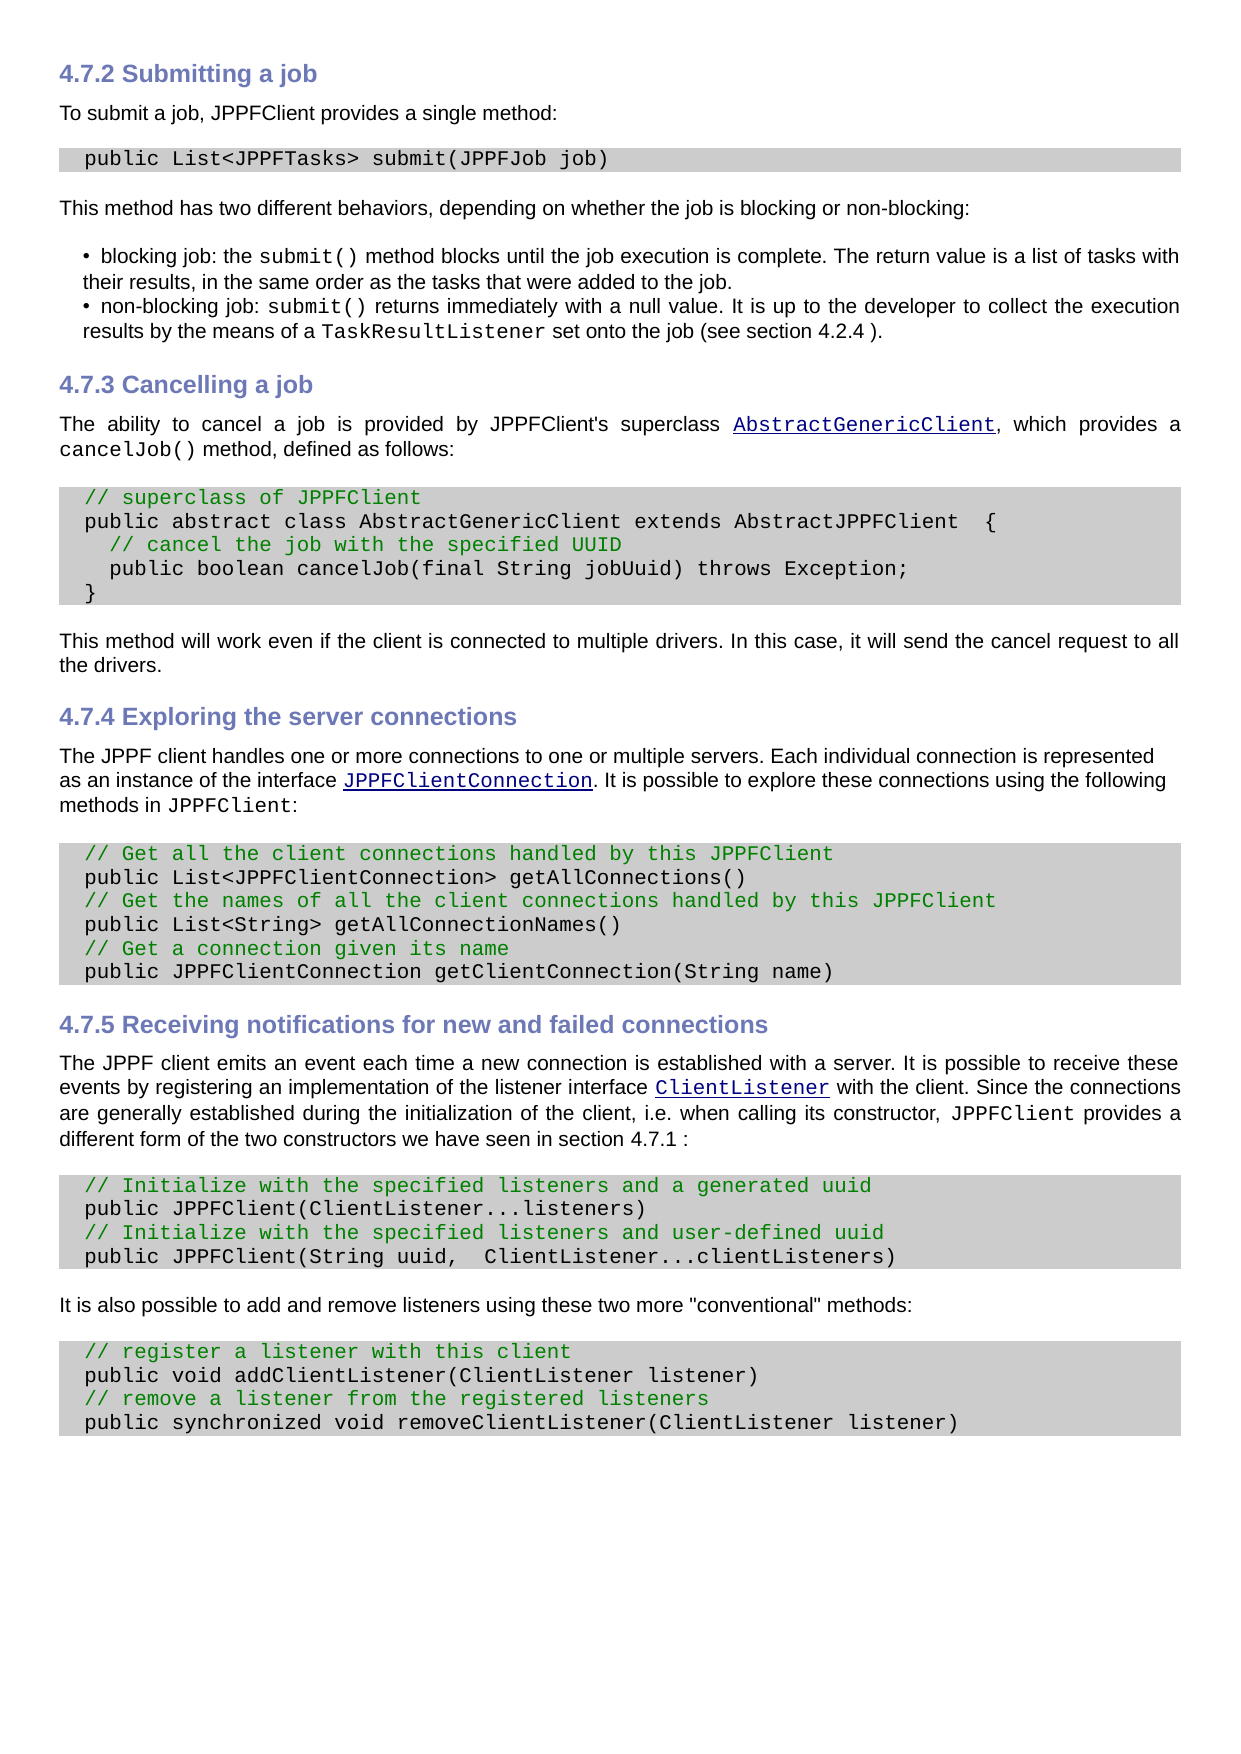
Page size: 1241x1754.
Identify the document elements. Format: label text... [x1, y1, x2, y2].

text // Initialize with the specified listeners and a generated uuid [59, 1175, 1181, 1198]
text The JPPF client handles one or more connections to one or multiple servers. Each individual connection is represented as an instance of the interface JPPFClientConnection. It is possible to explore these connections using the following methods in JPPFClient: [59, 743, 1181, 819]
list blocking job: the submit() method blocks until the job execution is complete. The return value is a list of tasks with their results, in the same order as the tasks that were added to the job. [83, 244, 1181, 293]
text // cancel the job with the specified UUID [59, 534, 1181, 558]
text public List<JPPFTasks> submit(JPPFJob job) [59, 148, 1181, 172]
text // Get the names of all the client connections handled by this JPPFClient [59, 890, 1181, 914]
text // Get all the client connections handled by this JPPFClient [59, 843, 1181, 867]
text public List<String> getAllConnectionNames() [59, 914, 1181, 938]
text The JPPF client emits an event each time a new connection is established with a server. It is possible to receive these events by registering an implementation of the listener interface ClientListener with the client. Since the connections are generally established during the initialization of the client, i.e. when calling its constructor, JPPFClient provides a different form of the two constructors we have seen in section 4.7.1: [59, 1051, 1181, 1151]
text It is also possible to add and remove listeners using these two more "conventional" methods: [59, 1293, 1181, 1317]
text public abstract class AbstractGenericClient extends AbstractJPPFClient { [59, 511, 1181, 534]
text // Get a connection given its name [59, 938, 1181, 961]
list non-blocking job: submit() returns immediately with a null value. It is up to the developer to collect the execution results by the means of a TaskResultListener set onto the job (see section 4.2.4). [83, 293, 1181, 345]
text To submit a job, JPPFClient provides a single method: [59, 100, 1181, 124]
text // register a listener with this client [59, 1341, 1181, 1365]
subtitle Exploring the server connections [59, 702, 1181, 731]
text The ability to cancel a job is provided by JPPFClient's superclass AbstractGenericClient, which provides a cancelJob() method, defined as follows: [59, 411, 1181, 463]
text public synchronized void removeClientListener(ClientListener listener) [59, 1412, 1181, 1436]
text public JPPFClient(ClientListener...listeners) [59, 1198, 1181, 1222]
text public boolean cancelJob(final String jobUuid) throws Exception; [59, 558, 1181, 582]
text public JPPFClientConnection getClientConnection(String name) [59, 961, 1181, 985]
text // remove a listener from the registered listeners [59, 1388, 1181, 1412]
text // Initialize with the specified listeners and user-defined uuid [59, 1222, 1181, 1246]
subtitle Receiving notifications for new and failed connections [59, 1010, 1181, 1039]
text This method has two different behaviors, depending on whether the job is blocking or non-blocking: [59, 196, 1181, 220]
text public List<JPPFClientConnection> getAllConnections() [59, 867, 1181, 890]
text public JPPFClient(String uuid, ClientListener...clientListeners) [59, 1246, 1181, 1269]
text // superclass of JPPFClient [59, 487, 1181, 511]
text } [59, 582, 1181, 605]
subtitle Submitting a job [59, 59, 1181, 88]
text This method will work even if the client is connected to multiple drivers. In this case, it will send the cancel request to all the drivers. [59, 629, 1181, 677]
subtitle Cancelling a job [59, 370, 1181, 399]
text public void addClientListener(ClientListener listener) [59, 1365, 1181, 1388]
